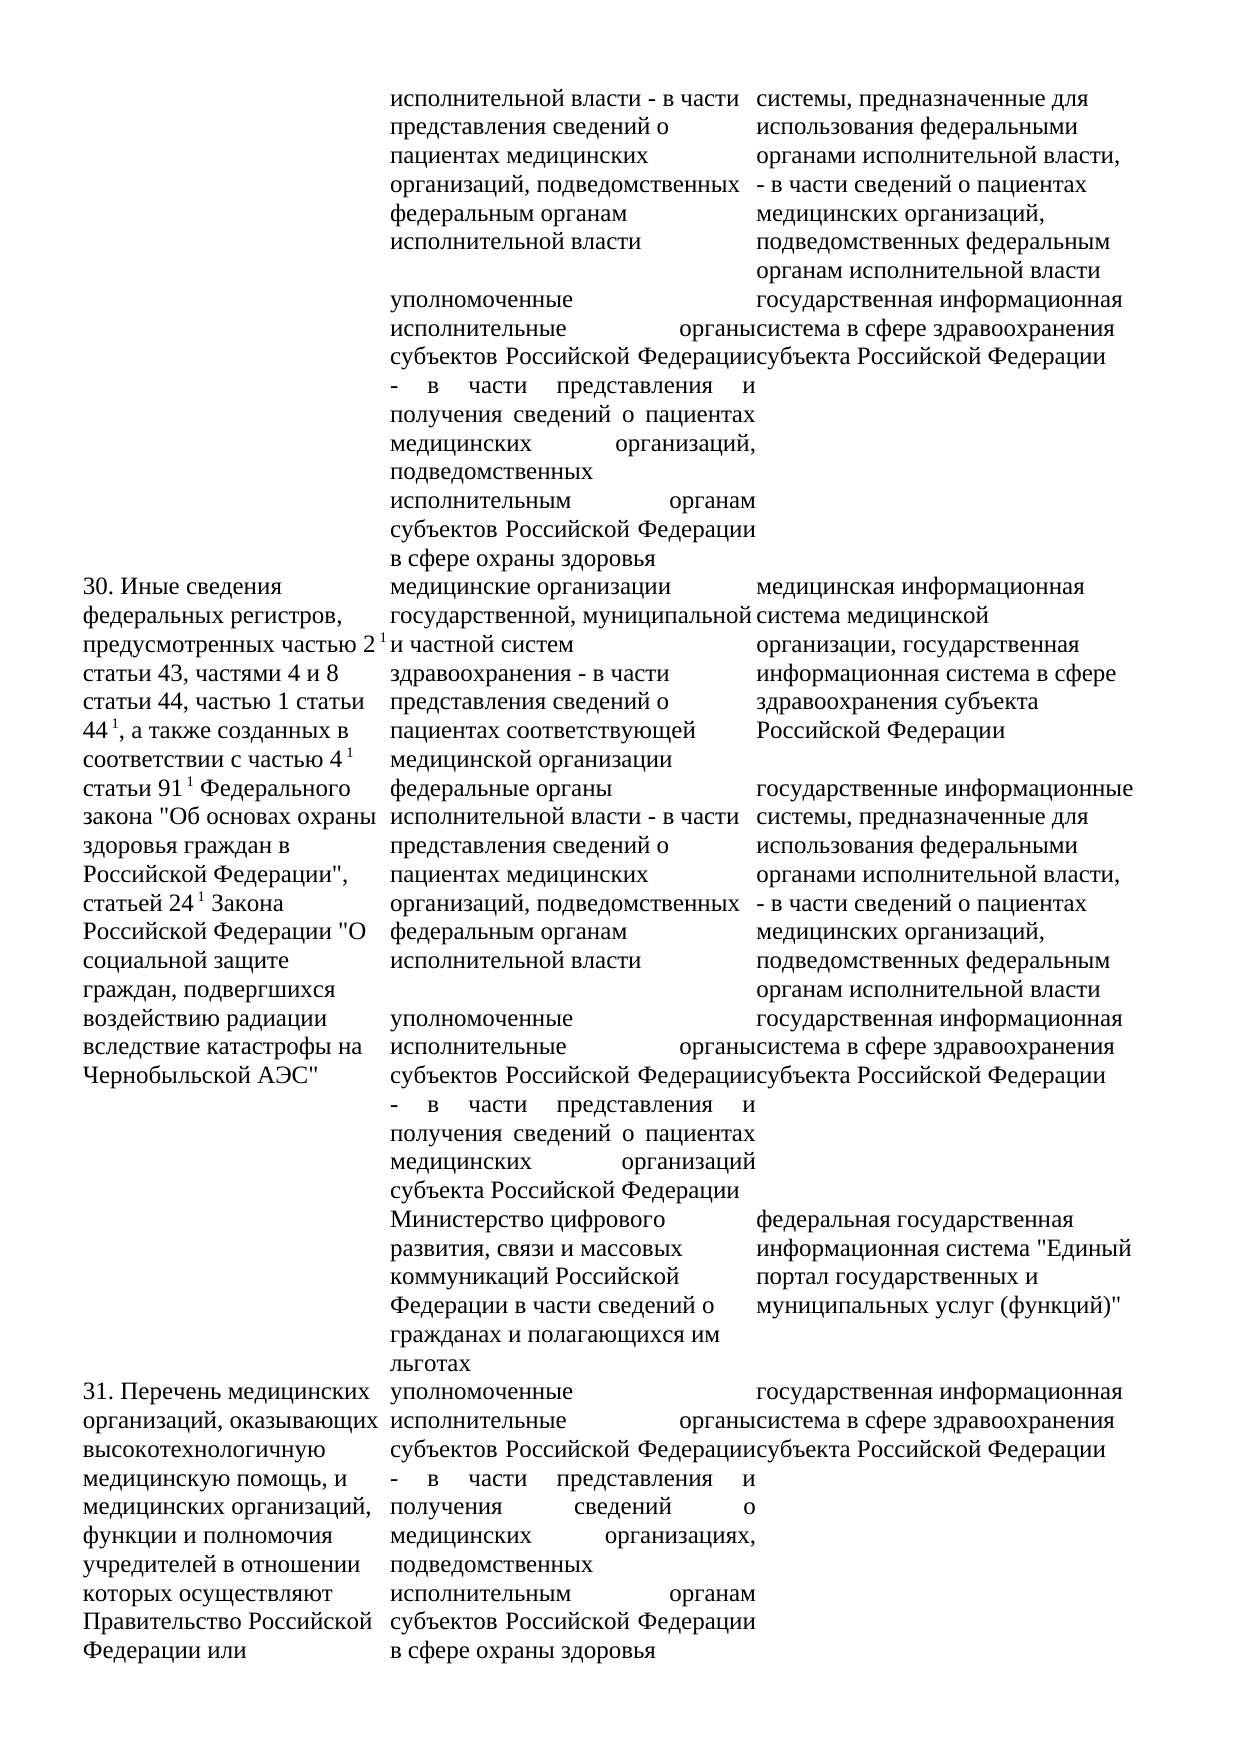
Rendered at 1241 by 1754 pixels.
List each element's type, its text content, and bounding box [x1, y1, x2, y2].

table_cell государственная информационная система в сфере здравоохранения субъекта Российской Федерации [756, 1376, 1134, 1664]
table_cell федеральная государственная информационная система "Единый портал государственных и муниципальных услуг (функций)" [756, 1204, 1134, 1376]
table_cell 31. Перечень медицинских организаций, оказывающих высокотехнологичную медицинскую помощь, и медицинских организаций, функции и полномочия учредителей в отношении которых осуществляют Правительство Российской Федерации или [83, 1376, 390, 1664]
table_cell федеральные органы исполнительной власти - в части представления сведений о пациентах медицинских организаций, подведомственных федеральным органам исполнительной власти [390, 773, 756, 1003]
table_cell системы, предназначенные для использования федеральными органами исполнительной власти, - в части сведений о пациентах медицинских организаций, подведомственных федеральным органам исполнительной власти [756, 83, 1134, 284]
table_cell государственная информационная система в сфере здравоохранения субъекта Российской Федерации [756, 1003, 1134, 1204]
table_cell медицинская информационная система медицинской организации, государственная информационная система в сфере здравоохранения субъекта Российской Федерации [756, 571, 1134, 773]
table_cell медицинские организации государственной, муниципальной и частной систем здравоохранения - в части представления сведений о пациентах соответствующей медицинской организации [390, 571, 756, 773]
table_cell уполномоченные исполнительные органы субъектов Российской Федерации - в части представления и получения сведений о пациентах медицинских организаций, подведомственных исполнительным органам субъектов Российской Федерации в сфере охраны здоровья [390, 284, 756, 571]
table_cell уполномоченные исполнительные органы субъектов Российской Федерации - в части представления и получения сведений о медицинских организациях, подведомственных исполнительным органам субъектов Российской Федерации в сфере охраны здоровья [390, 1376, 756, 1664]
table_cell государственные информационные системы, предназначенные для использования федеральными органами исполнительной власти, - в части сведений о пациентах медицинских организаций, подведомственных федеральным органам исполнительной власти [756, 773, 1134, 1003]
table_cell исполнительной власти - в части представления сведений о пациентах медицинских организаций, подведомственных федеральным органам исполнительной власти [390, 83, 756, 284]
table_cell Министерство цифрового развития, связи и массовых коммуникаций Российской Федерации в части сведений о гражданах и полагающихся им льготах [390, 1204, 756, 1376]
table_cell 30. Иные сведения федеральных регистров, предусмотренных частью 2 1 статьи 43, частями 4 и 8 статьи 44, частью 1 статьи 44 1, а также созданных в соответствии с частью 4 1 статьи 91 1 Федерального закона "Об основах охраны здоровья граждан в Российской Федерации", статьей 24 1 Закона Российской Федерации "О социальной защите граждан, подвергшихся воздействию радиации вследствие катастрофы на Чернобыльской АЭС" [83, 571, 390, 1376]
table_cell государственная информационная система в сфере здравоохранения субъекта Российской Федерации [756, 284, 1134, 571]
table_cell уполномоченные исполнительные органы субъектов Российской Федерации - в части представления и получения сведений о пациентах медицинских организаций субъекта Российской Федерации [390, 1003, 756, 1204]
